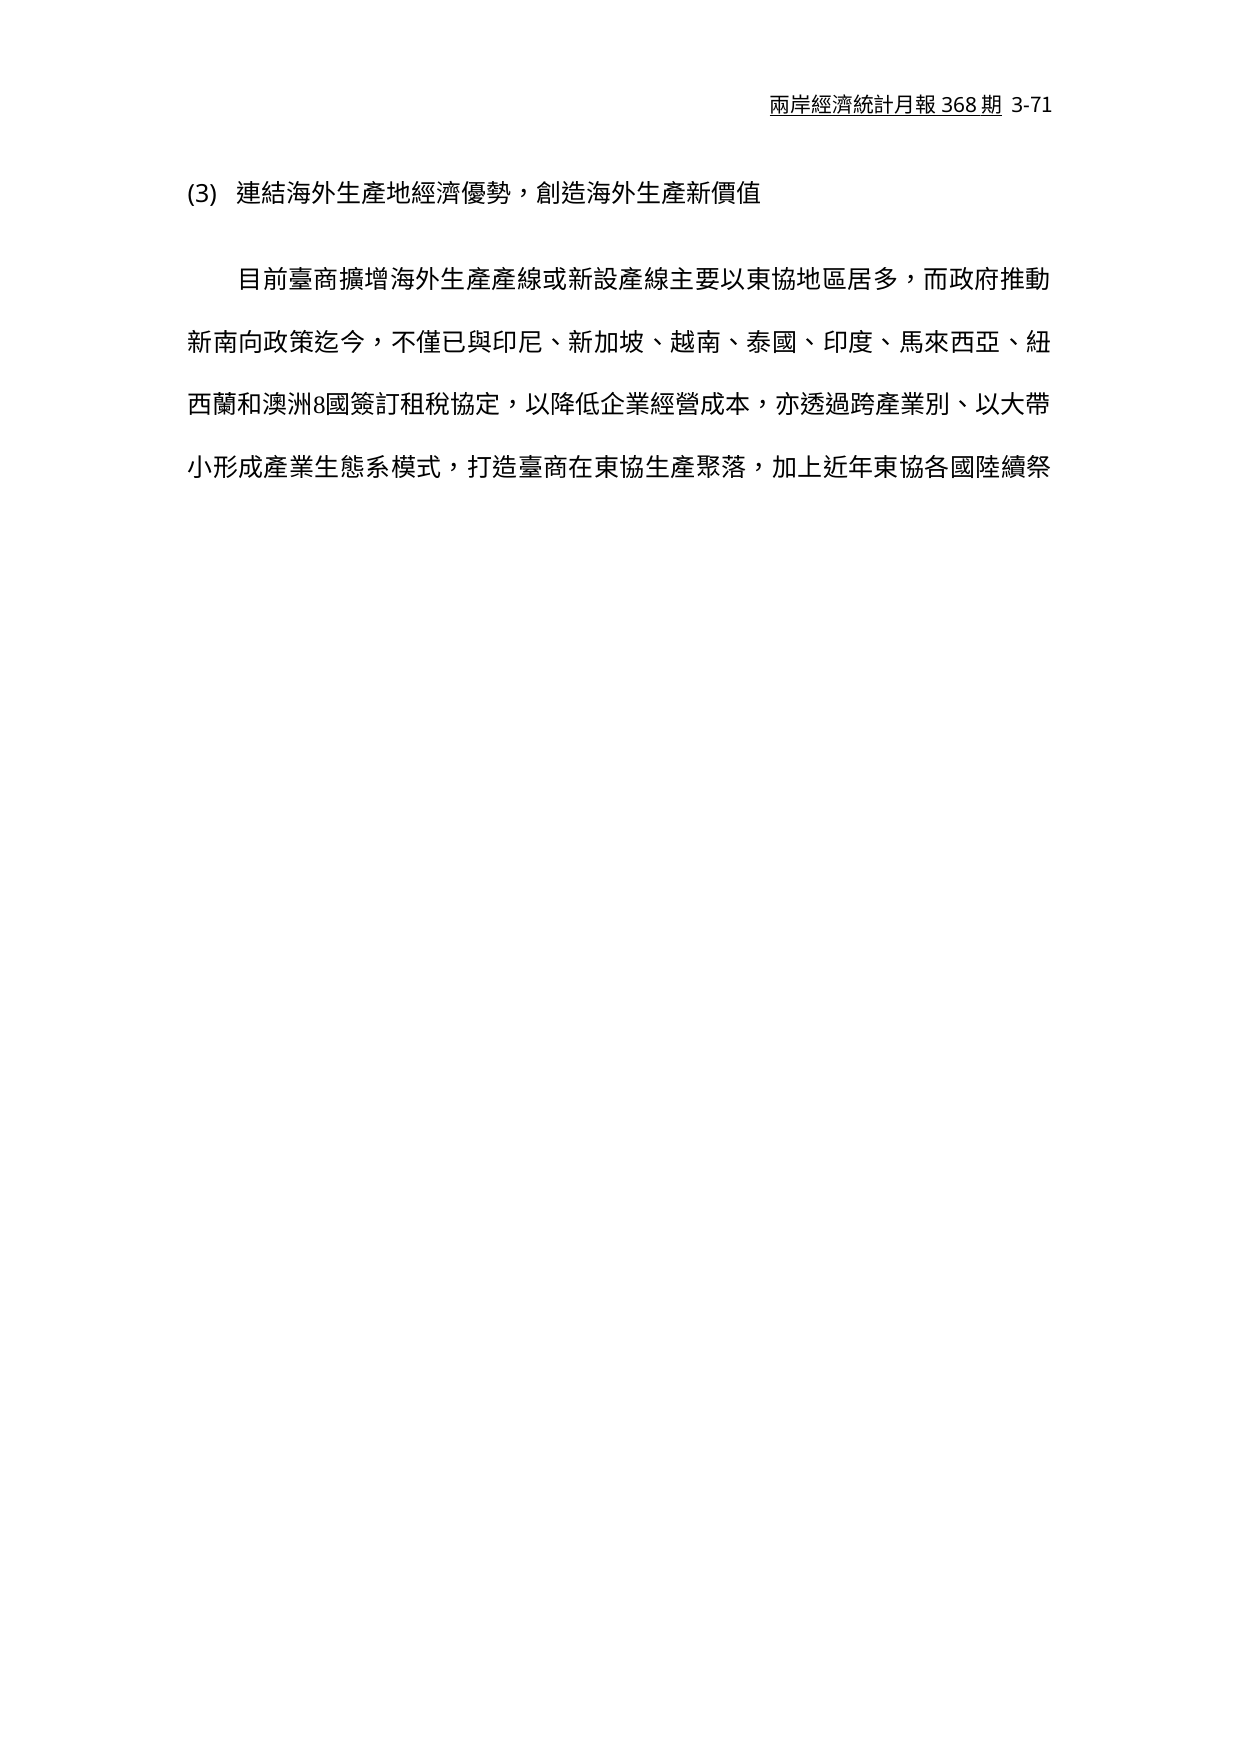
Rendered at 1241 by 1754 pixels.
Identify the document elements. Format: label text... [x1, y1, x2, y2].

text 目前臺商擴增海外生產產線或新設產線主要以東協地區居多，而政府推動新南向政策迄今，不僅已與印尼、新加坡、越南、泰國、印度、馬來西亞、紐西蘭和澳洲8國簽訂租稅協定，以降低企業經營成本，亦透過跨產業別、以大帶小形成產業生態系模式，打造臺商在東協生產聚落，加上近年東協各國陸續祭 [187, 236, 1053, 486]
list 連結海外生產地經濟優勢，創造海外生產新價值 [187, 150, 1053, 212]
